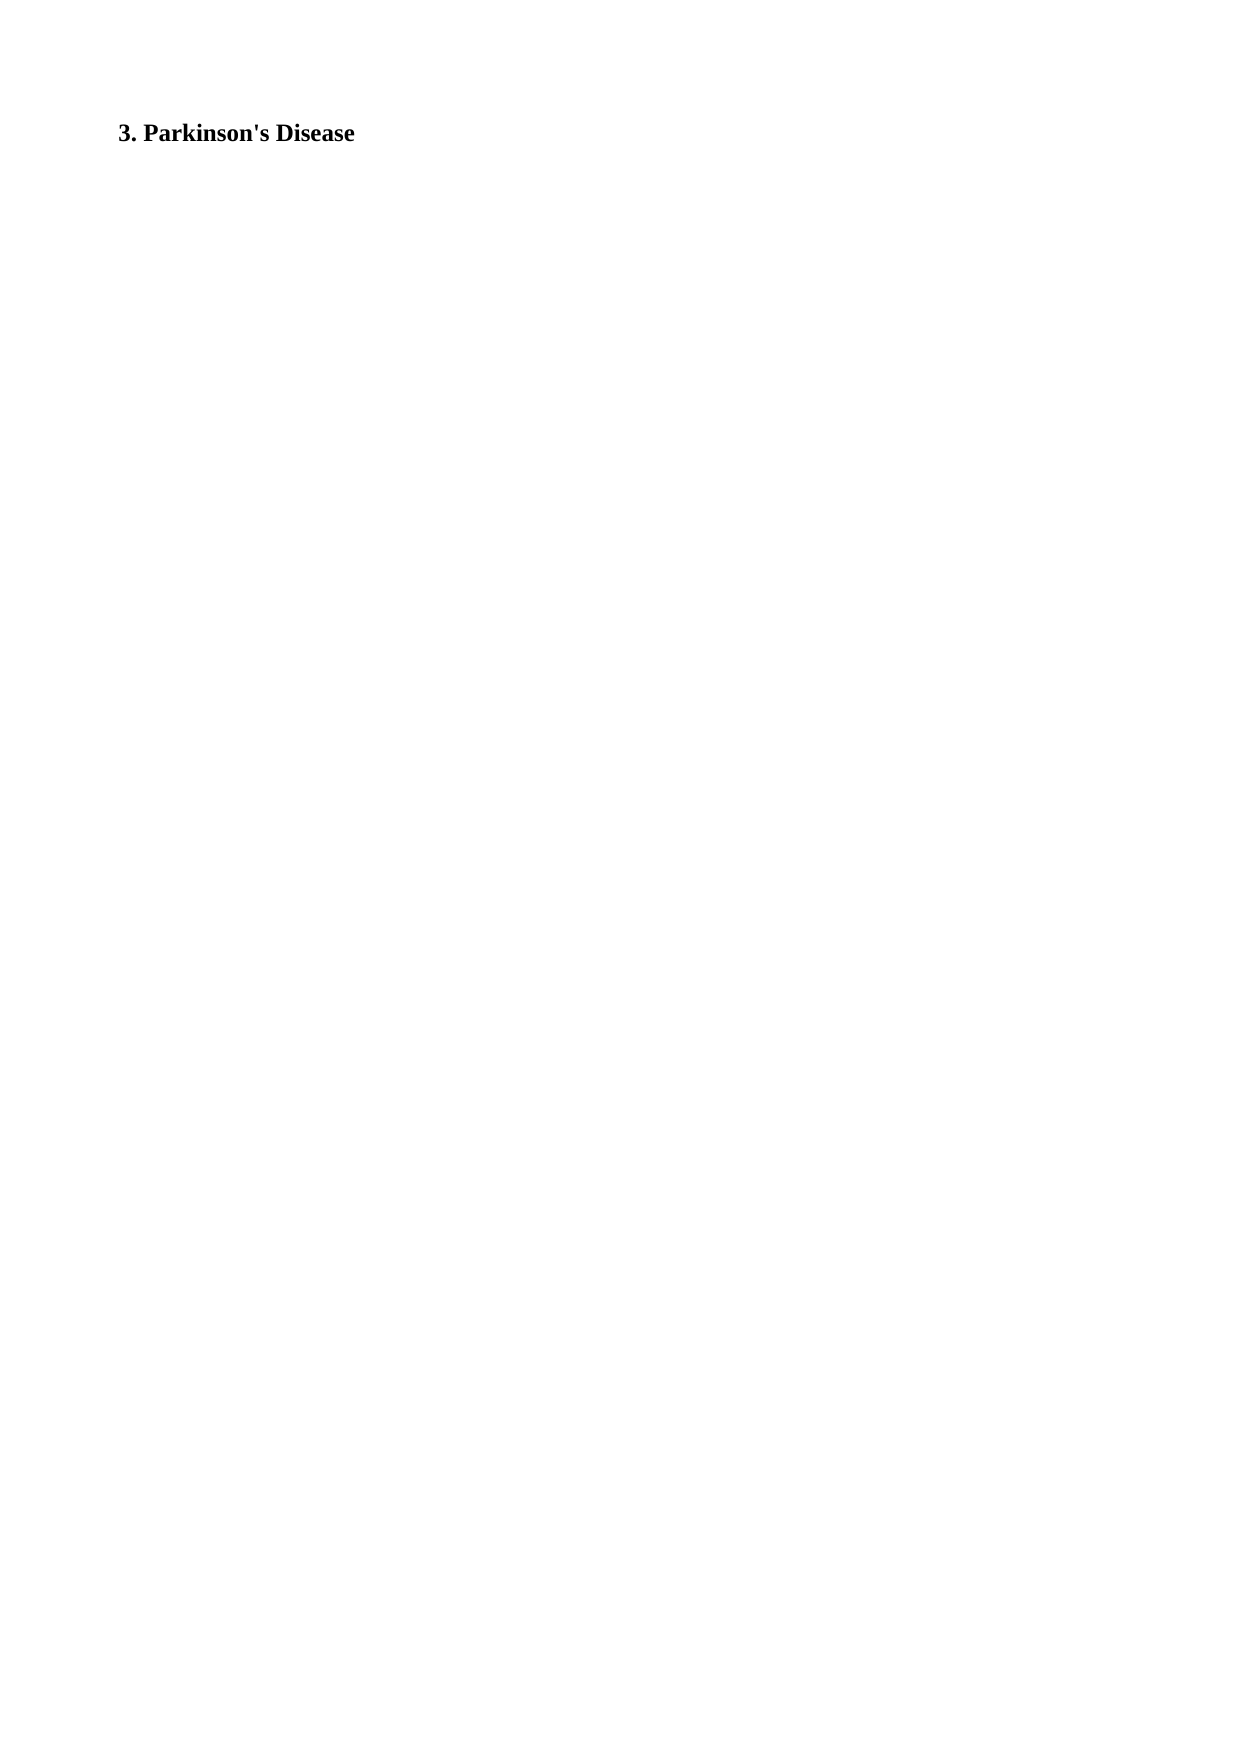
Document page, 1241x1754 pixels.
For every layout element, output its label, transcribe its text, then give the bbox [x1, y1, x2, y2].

text 3. Parkinson's Disease [118, 118, 1122, 147]
